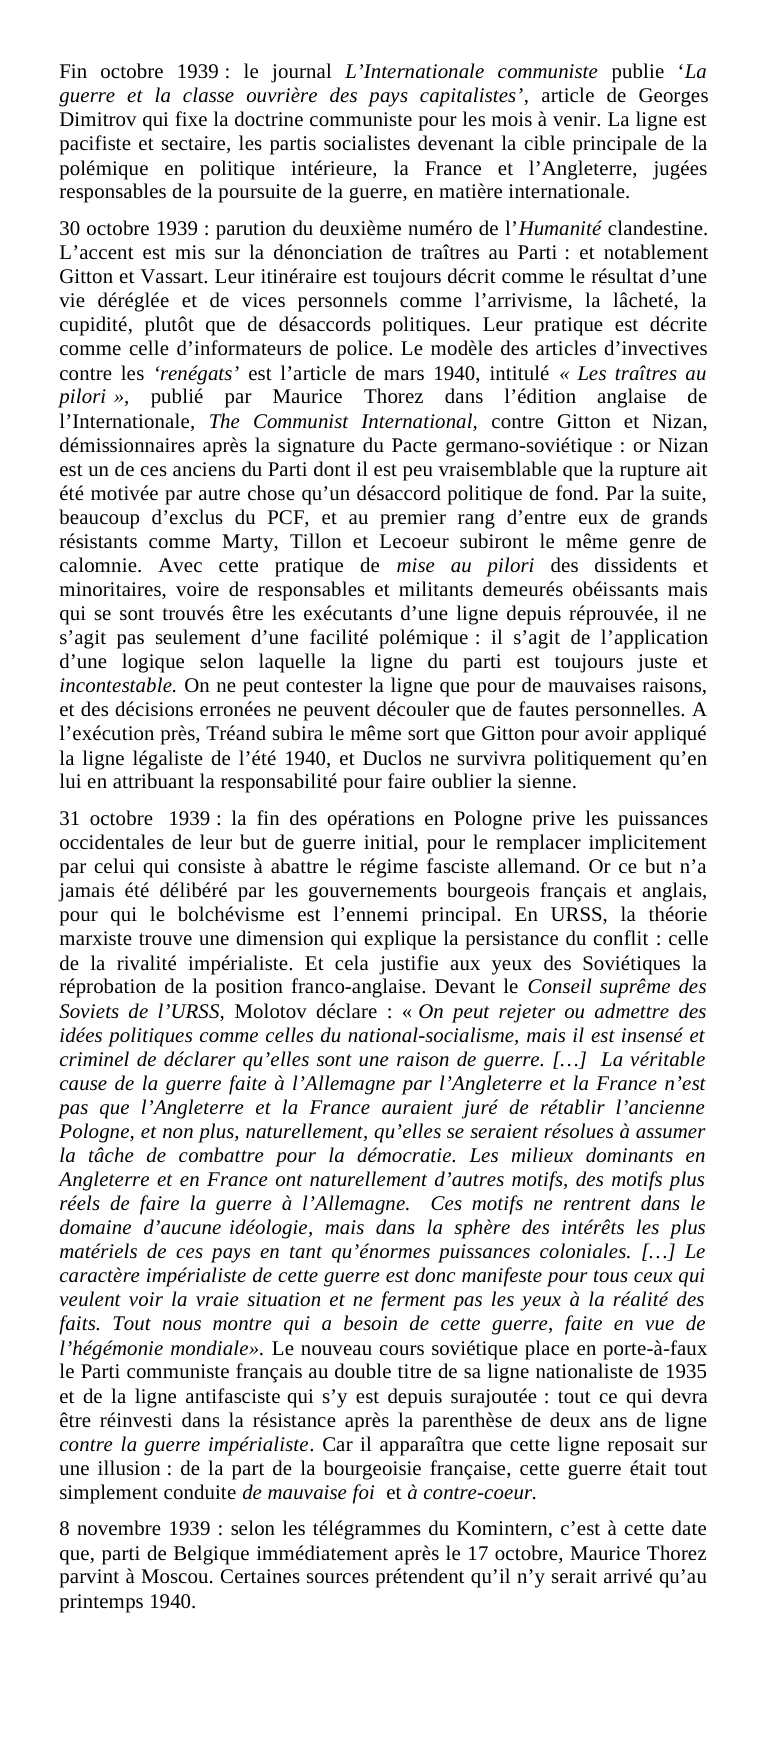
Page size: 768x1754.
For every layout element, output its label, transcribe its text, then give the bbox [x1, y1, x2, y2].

text 30 octobre 1939 : parution du deuxième numéro de l’Humanité clandestine. L’accent est mis sur la dénonciation de traîtres au Parti : et notablement Gitton et Vassart. Leur itinéraire est toujours décrit comme le résultat d’une vie déréglée et de vices personnels comme l’arrivisme, la lâcheté, la cupidité, plutôt que de désaccords politiques. Leur pratique est décrite comme celle d’informateurs de police. Le modèle des articles d’invectives contre les ‘renégats’ est l’article de mars 1940, intitulé « Les traîtres au pilori », publié par Maurice Thorez dans l’édition anglaise de l’Internationale, The Communist International, contre Gitton et Nizan, démissionnaires après la signature du Pacte germano-soviétique : or Nizan est un de ces anciens du Parti dont il est peu vraisemblable que la rupture ait été motivée par autre chose qu’un désaccord politique de fond. Par la suite, beaucoup d’exclus du PCF, et au premier rang d’entre eux de grands résistants comme Marty, Tillon et Lecoeur subiront le même genre de calomnie. Avec cette pratique de mise au pilori des dissidents et minoritaires, voire de responsables et militants demeurés obéissants mais qui se sont trouvés être les exécutants d’une ligne depuis réprouvée, il ne s’agit pas seulement d’une facilité polémique : il s’agit de l’application d’une logique selon laquelle la ligne du parti est toujours juste et incontestable. On ne peut contester la ligne que pour de mauvaises raisons, et des décisions erronées ne peuvent découler que de fautes personnelles. A l’exécution près, Tréand subira le même sort que Gitton pour avoir appliqué la ligne légaliste de l’été 1940, et Duclos ne survivra politiquement qu’en lui en attribuant la responsabilité pour faire oublier la sienne. [59, 216, 709, 793]
text 8 novembre 1939 : selon les télégrammes du Komintern, c’est à cette date que, parti de Belgique immédiatement après le 17 octobre, Maurice Thorez parvint à Moscou. Certaines sources prétendent qu’il n’y serait arrivé qu’au printemps 1940. [59, 1516, 709, 1612]
text 31 octobre 1939 : la fin des opérations en Pologne prive les puissances occidentales de leur but de guerre initial, pour le remplacer implicitement par celui qui consiste à abattre le régime fasciste allemand. Or ce but n’a jamais été délibéré par les gouvernements bourgeois français et anglais, pour qui le bolchévisme est l’ennemi principal. En URSS, la théorie marxiste trouve une dimension qui explique la persistance du conflit : celle de la rivalité impérialiste. Et cela justifie aux yeux des Soviétiques la réprobation de la position franco-anglaise. Devant le Conseil suprême des Soviets de l’URSS, Molotov déclare : « On peut rejeter ou admettre des idées politiques comme celles du national-socialisme, mais il est insensé et criminel de déclarer qu’elles sont une raison de guerre. […] La véritable cause de la guerre faite à l’Allemagne par l’Angleterre et la France n’est pas que l’Angleterre et la France auraient juré de rétablir l’ancienne Pologne, et non plus, naturellement, qu’elles se seraient résolues à assumer la tâche de combattre pour la démocratie. Les milieux dominants en Angleterre et en France ont naturellement d’autres motifs, des motifs plus réels de faire la guerre à l’Allemagne. Ces motifs ne rentrent dans le domaine d’aucune idéologie, mais dans la sphère des intérêts les plus matériels de ces pays en tant qu’énormes puissances coloniales. […] Le caractère impérialiste de cette guerre est donc manifeste pour tous ceux qui veulent voir la vraie situation et ne ferment pas les yeux à la réalité des faits. Tout nous montre qui a besoin de cette guerre, faite en vue de l’hégémonie mondiale». Le nouveau cours soviétique place en porte-à-faux le Parti communiste français au double titre de sa ligne nationaliste de 1935 et de la ligne antifasciste qui s’y est depuis surajoutée : tout ce qui devra être réinvesti dans la résistance après la parenthèse de deux ans de ligne contre la guerre impérialiste. Car il apparaîtra que cette ligne reposait sur une illusion : de la part de la bourgeoisie française, cette guerre était tout simplement conduite de mauvaise foi et à contre-coeur. [59, 806, 709, 1504]
text Fin octobre 1939 : le journal L’Internationale communiste publie ‘La guerre et la classe ouvrière des pays capitalistes’, article de Georges Dimitrov qui fixe la doctrine communiste pour les mois à venir. La ligne est pacifiste et sectaire, les partis socialistes devenant la cible principale de la polémique en politique intérieure, la France et l’Angleterre, jugées responsables de la poursuite de la guerre, en matière internationale. [59, 59, 709, 203]
